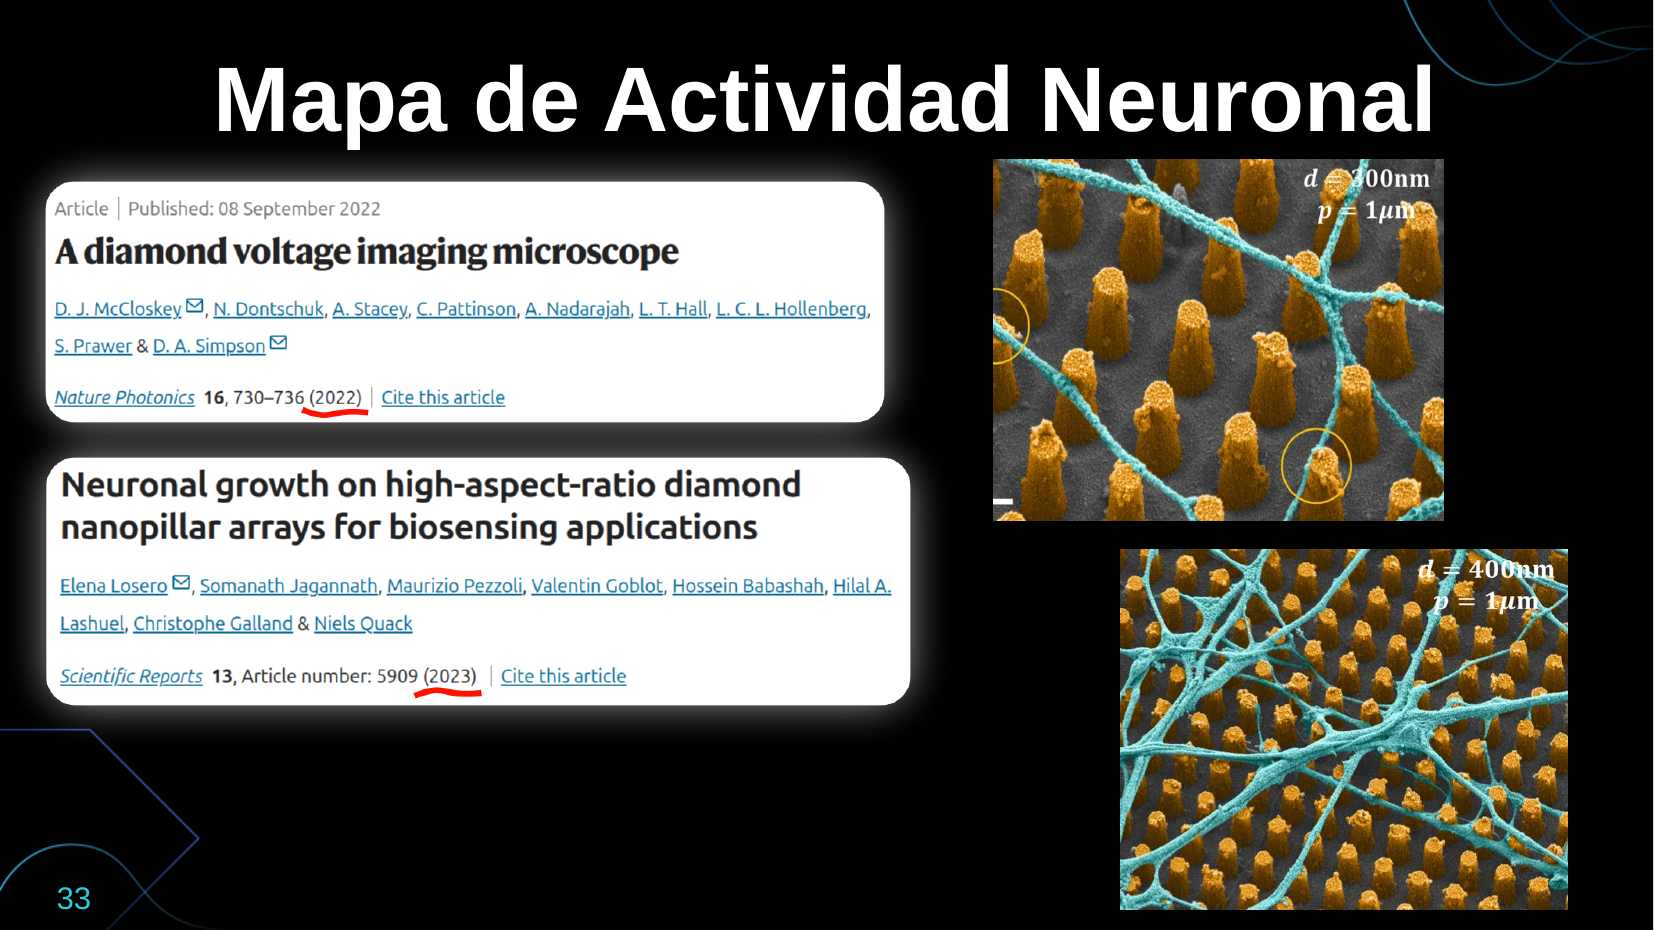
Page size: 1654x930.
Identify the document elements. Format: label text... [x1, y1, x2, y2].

text_box Mapa de Actividad Neuronal [199, 40, 1454, 159]
text_box [42, 873, 215, 930]
picture [0, 0, 1654, 930]
